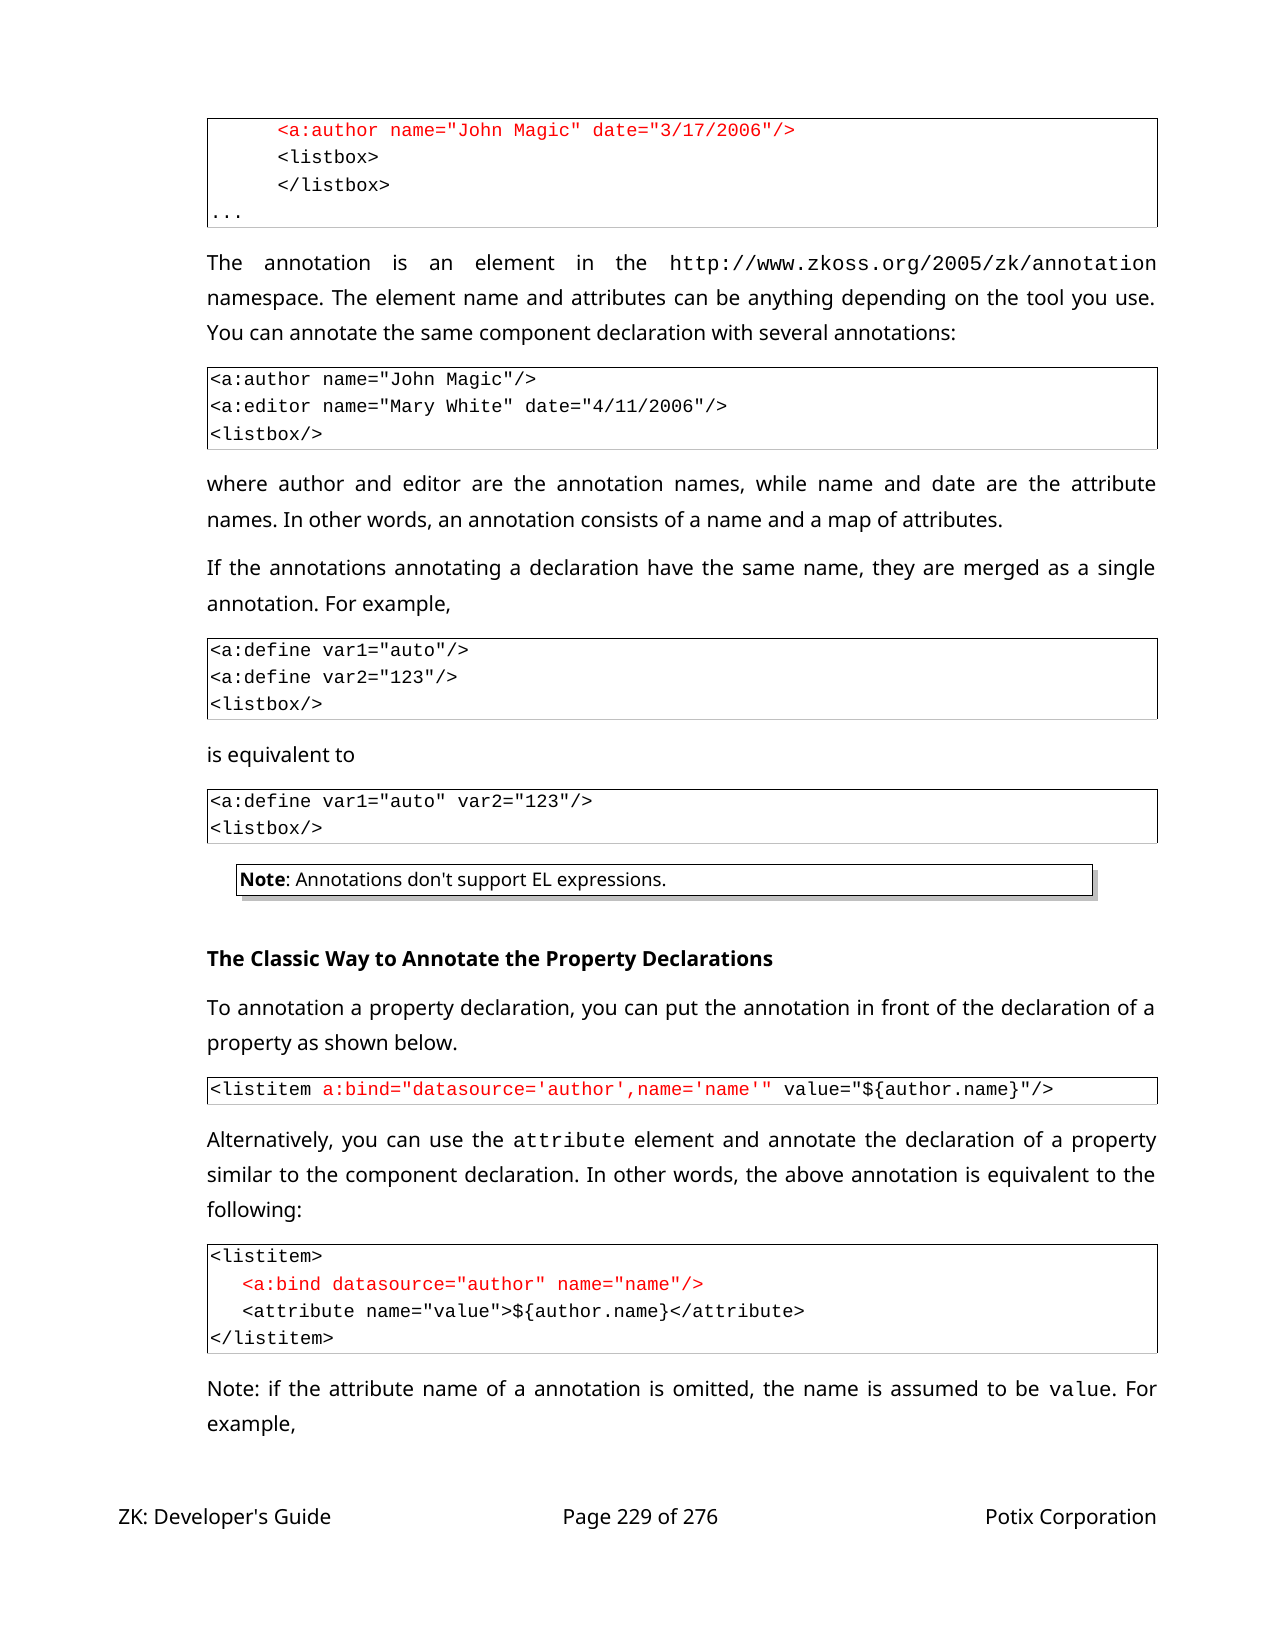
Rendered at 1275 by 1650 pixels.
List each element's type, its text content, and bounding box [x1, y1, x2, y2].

text <listbox> [208, 145, 1157, 169]
text ... [208, 200, 1157, 227]
text Alternatively, you can use the attribute element and annotate the declaration of a property similar to the component declaration. In other words, the above annotation is equivalent to the following: [207, 1125, 1157, 1224]
text <a:bind datasource="author" name="name"/> [208, 1271, 1157, 1296]
text <a:define var1="auto"/> [208, 639, 1157, 662]
text Note: Annotations don't support EL expressions. [237, 865, 1092, 895]
text Note: if the attribute name of a annotation is omitted, the name is assumed to be value. For example, [207, 1374, 1157, 1437]
subtitle The Classic Way to Annotate the Property Declarations [207, 944, 1157, 972]
text <listbox/> [208, 422, 1157, 449]
text <listbox/> [208, 692, 1157, 719]
text <a:author name="John Magic" date="3/17/2006"/> [208, 119, 1157, 142]
text To annotation a property declaration, you can put the annotation in front of the declaration of a property as shown below. [207, 993, 1157, 1056]
text <listitem> [208, 1245, 1157, 1268]
text </listbox> [208, 172, 1157, 197]
text If the annotations annotating a declaration have the same name, they are merged as a single annotation. For example, [207, 553, 1157, 617]
text where author and editor are the annotation names, while name and date are the attribute names. In other words, an annotation consists of a name and a map of attributes. [207, 469, 1157, 533]
text <listbox/> [208, 816, 1157, 843]
text The annotation is an element in the http://www.zkoss.org/2005/zk/annotation namespace. The element name and attributes can be anything depending on the tool you use. You can annotate the same component declaration with several annotations: [207, 248, 1157, 347]
text <a:editor name="Mary White" date="4/11/2006"/> [208, 394, 1157, 419]
text </listitem> [208, 1326, 1157, 1353]
text <a:define var2="123"/> [208, 665, 1157, 689]
text <a:author name="John Magic"/> [208, 368, 1157, 391]
text <a:define var1="auto" var2="123"/> [208, 790, 1157, 813]
text is equivalent to [207, 740, 1157, 768]
text <listitem a:bind="datasource='author',name='name'" value="${author.name}"/> [208, 1078, 1157, 1104]
text <attribute name="value">${author.name}</attribute> [208, 1299, 1157, 1323]
